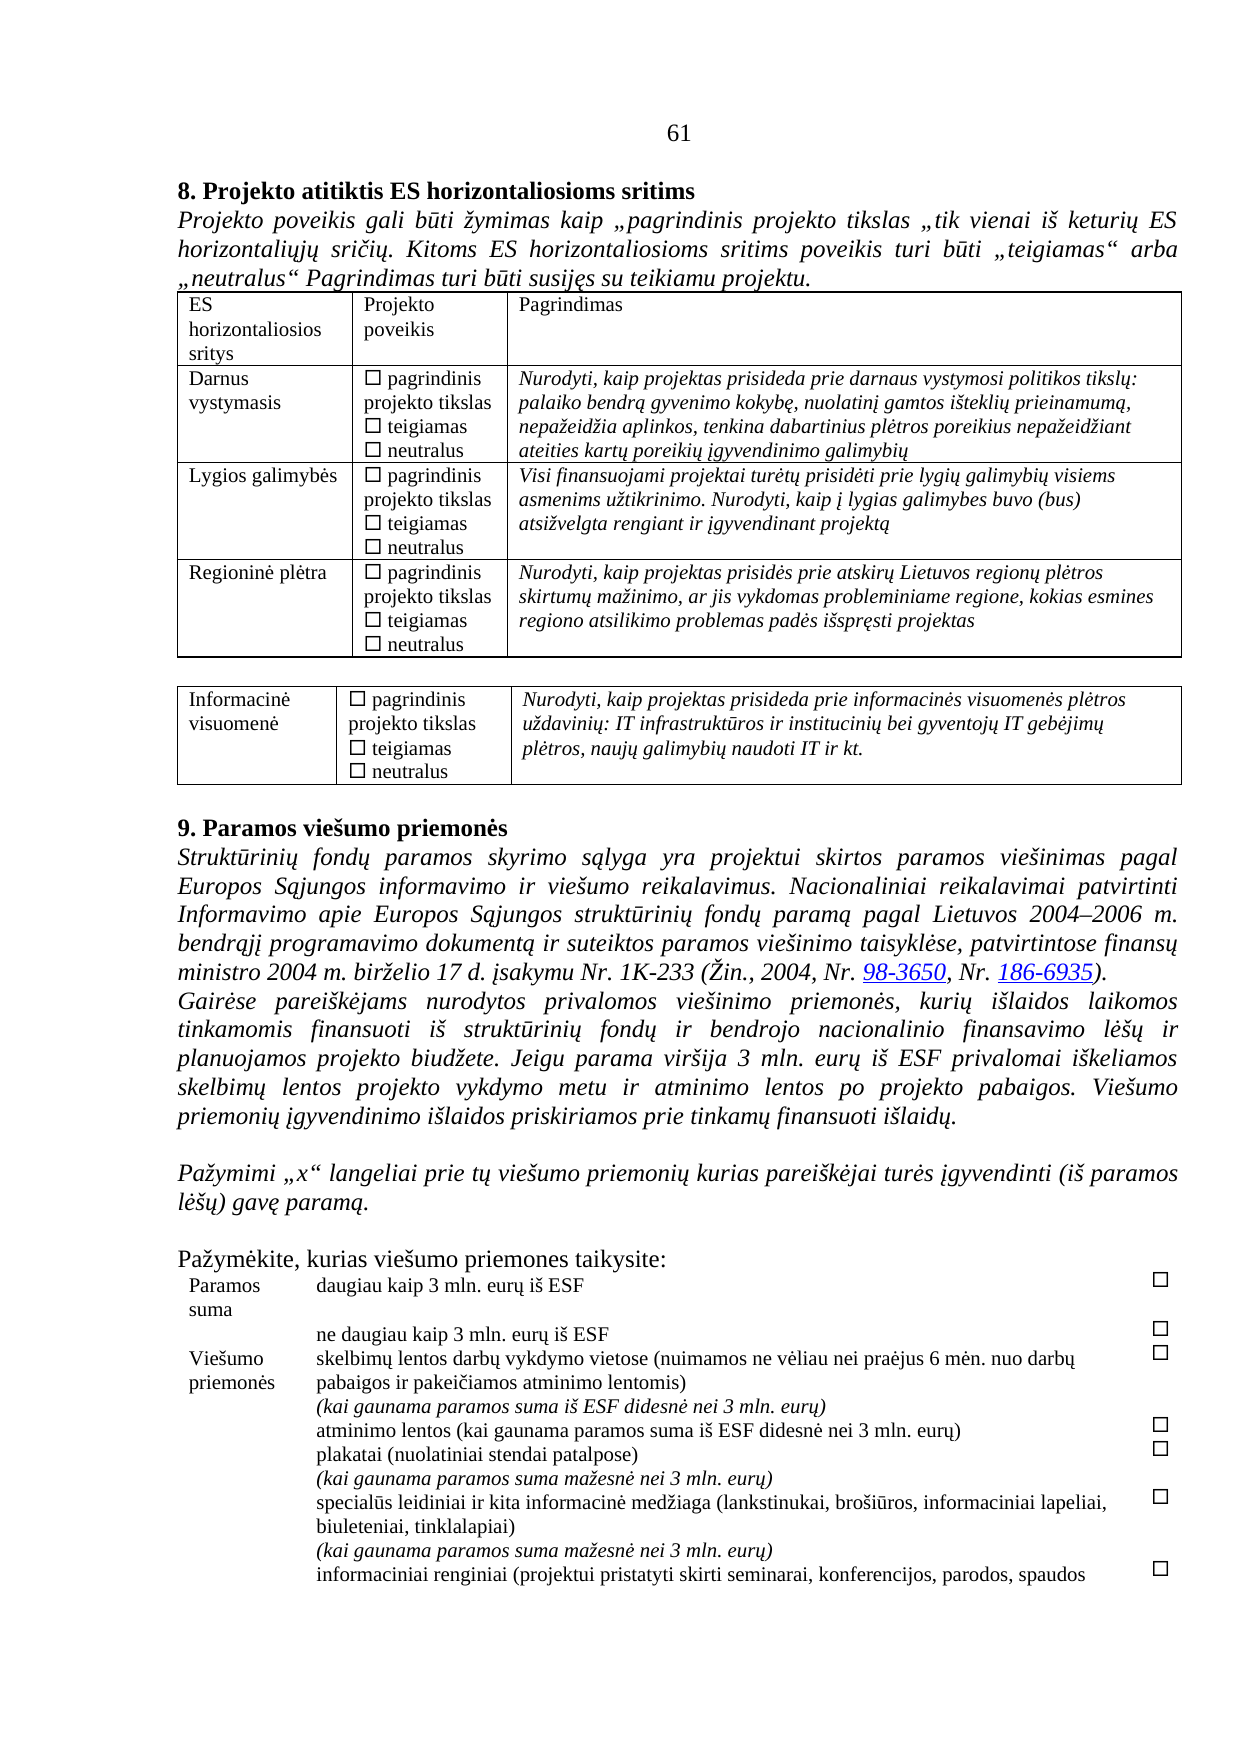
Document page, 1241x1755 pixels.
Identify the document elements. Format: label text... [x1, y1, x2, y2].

table_cell £ pagrindinis projekto tikslas £ teigiamas £ neutralus [353, 560, 507, 656]
table_cell specialūs leidiniai ir kita informacinė medžiaga (lankstinukai, brošiūros, informaciniai lapeliai, biuleteniai, tinklalapiai) (kai gaunama paramos suma mažesnė nei 3 mln. eurų) [305, 1490, 1140, 1562]
text 9. Paramos viešumo priemonės [177, 813, 1181, 842]
table_cell plakatai (nuolatiniai stendai patalpose) (kai gaunama paramos suma mažesnė nei 3 mln. eurų) [305, 1442, 1140, 1490]
table_header Nurodyti, kaip projektas prisideda prie informacinės visuomenės plėtros uždavinių: IT infrastruktūros ir institucinių bei gyventojų IT gebėjimų plėtros, naujų galimybių naudoti IT ir kt. [512, 687, 1181, 783]
table_header Pagrindimas [508, 293, 1181, 364]
text Pažymimi „x“ langeliai prie tų viešumo priemonių kurias pareiškėjai turės įgyvendinti (iš paramos lėšų) gavę paramą. [177, 1158, 1181, 1216]
text 8. Projekto atitiktis ES horizontaliosioms sritims [177, 176, 1181, 205]
text Pažymėkite, kurias viešumo priemones taikysite: [177, 1244, 1181, 1273]
table_cell £ [1140, 1321, 1181, 1346]
table_cell ne daugiau kaip 3 mln. eurų iš ESF [305, 1321, 1140, 1346]
table_cell informaciniai renginiai (projektui pristatyti skirti seminarai, konferencijos, parodos, spaudos [305, 1562, 1140, 1586]
table_cell £ [1140, 1490, 1181, 1562]
table_cell £ [1140, 1346, 1181, 1418]
table_cell £ [1140, 1562, 1181, 1586]
text Struktūrinių fondų paramos skyrimo sąlyga yra projektui skirtos paramos viešinimas pagal Europos Sąjungos informavimo ir viešumo reikalavimus. Nacionaliniai reikalavimai patvirtinti Informavimo apie Europos Sąjungos struktūrinių fondų paramą pagal Lietuvos 2004–2006 m. bendrąjį programavimo dokumentą ir suteiktos paramos viešinimo taisyklėse, patvirtintose finansų ministro 2004 m. birželio 17 d. įsakymu Nr. 1K-233 (Žin., 2004, Nr. 98-3650, Nr. 186-6935). [177, 842, 1181, 986]
table_cell atminimo lentos (kai gaunama paramos suma iš ESF didesnė nei 3 mln. eurų) [305, 1418, 1140, 1442]
table_header Informacinė visuomenė [178, 687, 336, 783]
text Gairėse pareiškėjams nurodytos privalomos viešinimo priemonės, kurių išlaidos laikomos tinkamomis finansuoti iš struktūrinių fondų ir bendrojo nacionalinio finansavimo lėšų ir planuojamos projekto biudžete. Jeigu parama viršija 3 mln. eurų iš ESF privalomai iškeliamos skelbimų lentos projekto vykdymo metu ir atminimo lentos po projekto pabaigos. Viešumo priemonių įgyvendinimo išlaidos priskiriamos prie tinkamų finansuoti išlaidų. [177, 986, 1181, 1129]
table_header daugiau kaip 3 mln. eurų iš ESF [305, 1273, 1140, 1321]
table_header Projekto poveikis [353, 293, 507, 364]
table_cell Viešumo priemonės [177, 1346, 305, 1586]
table_cell £ pagrindinis projekto tikslas £ teigiamas £ neutralus [353, 463, 507, 559]
table_header £ pagrindinis projekto tikslas £ teigiamas £ neutralus [337, 687, 511, 783]
table_cell Darnus vystymasis [178, 366, 352, 462]
table_cell Regioninė plėtra [178, 560, 352, 656]
table_header Paramos suma [177, 1273, 305, 1321]
table_cell Visi finansuojami projektai turėtų prisidėti prie lygių galimybių visiems asmenims užtikrinimo. Nurodyti, kaip į lygias galimybes buvo (bus) atsižvelgta rengiant ir įgyvendinant projektą [508, 463, 1181, 559]
table_cell £ [1140, 1442, 1181, 1490]
table_header £ [1140, 1273, 1181, 1321]
table_cell [177, 1321, 305, 1346]
table_cell £ pagrindinis projekto tikslas £ teigiamas £ neutralus [353, 366, 507, 462]
table_cell skelbimų lentos darbų vykdymo vietose (nuimamos ne vėliau nei praėjus 6 mėn. nuo darbų pabaigos ir pakeičiamos atminimo lentomis) (kai gaunama paramos suma iš ESF didesnė nei 3 mln. eurų) [305, 1346, 1140, 1418]
table_cell Nurodyti, kaip projektas prisideda prie darnaus vystymosi politikos tikslų: palaiko bendrą gyvenimo kokybę, nuolatinį gamtos išteklių prieinamumą, nepažeidžia aplinkos, tenkina dabartinius plėtros poreikius nepažeidžiant ateities kartų poreikių įgyvendinimo galimybių [508, 366, 1181, 462]
table_header ES horizontaliosios sritys [178, 293, 352, 364]
table_cell Lygios galimybės [178, 463, 352, 559]
table_cell Nurodyti, kaip projektas prisidės prie atskirų Lietuvos regionų plėtros skirtumų mažinimo, ar jis vykdomas probleminiame regione, kokias esmines regiono atsilikimo problemas padės išspręsti projektas [508, 560, 1181, 656]
table_cell £ [1140, 1418, 1181, 1442]
text Projekto poveikis gali būti žymimas kaip „pagrindinis projekto tikslas „tik vienai iš keturių ES horizontaliųjų sričių. Kitoms ES horizontaliosioms sritims poveikis turi būti „teigiamas“ arba „neutralus“ Pagrindimas turi būti susijęs su teikiamu projektu. [177, 205, 1181, 291]
